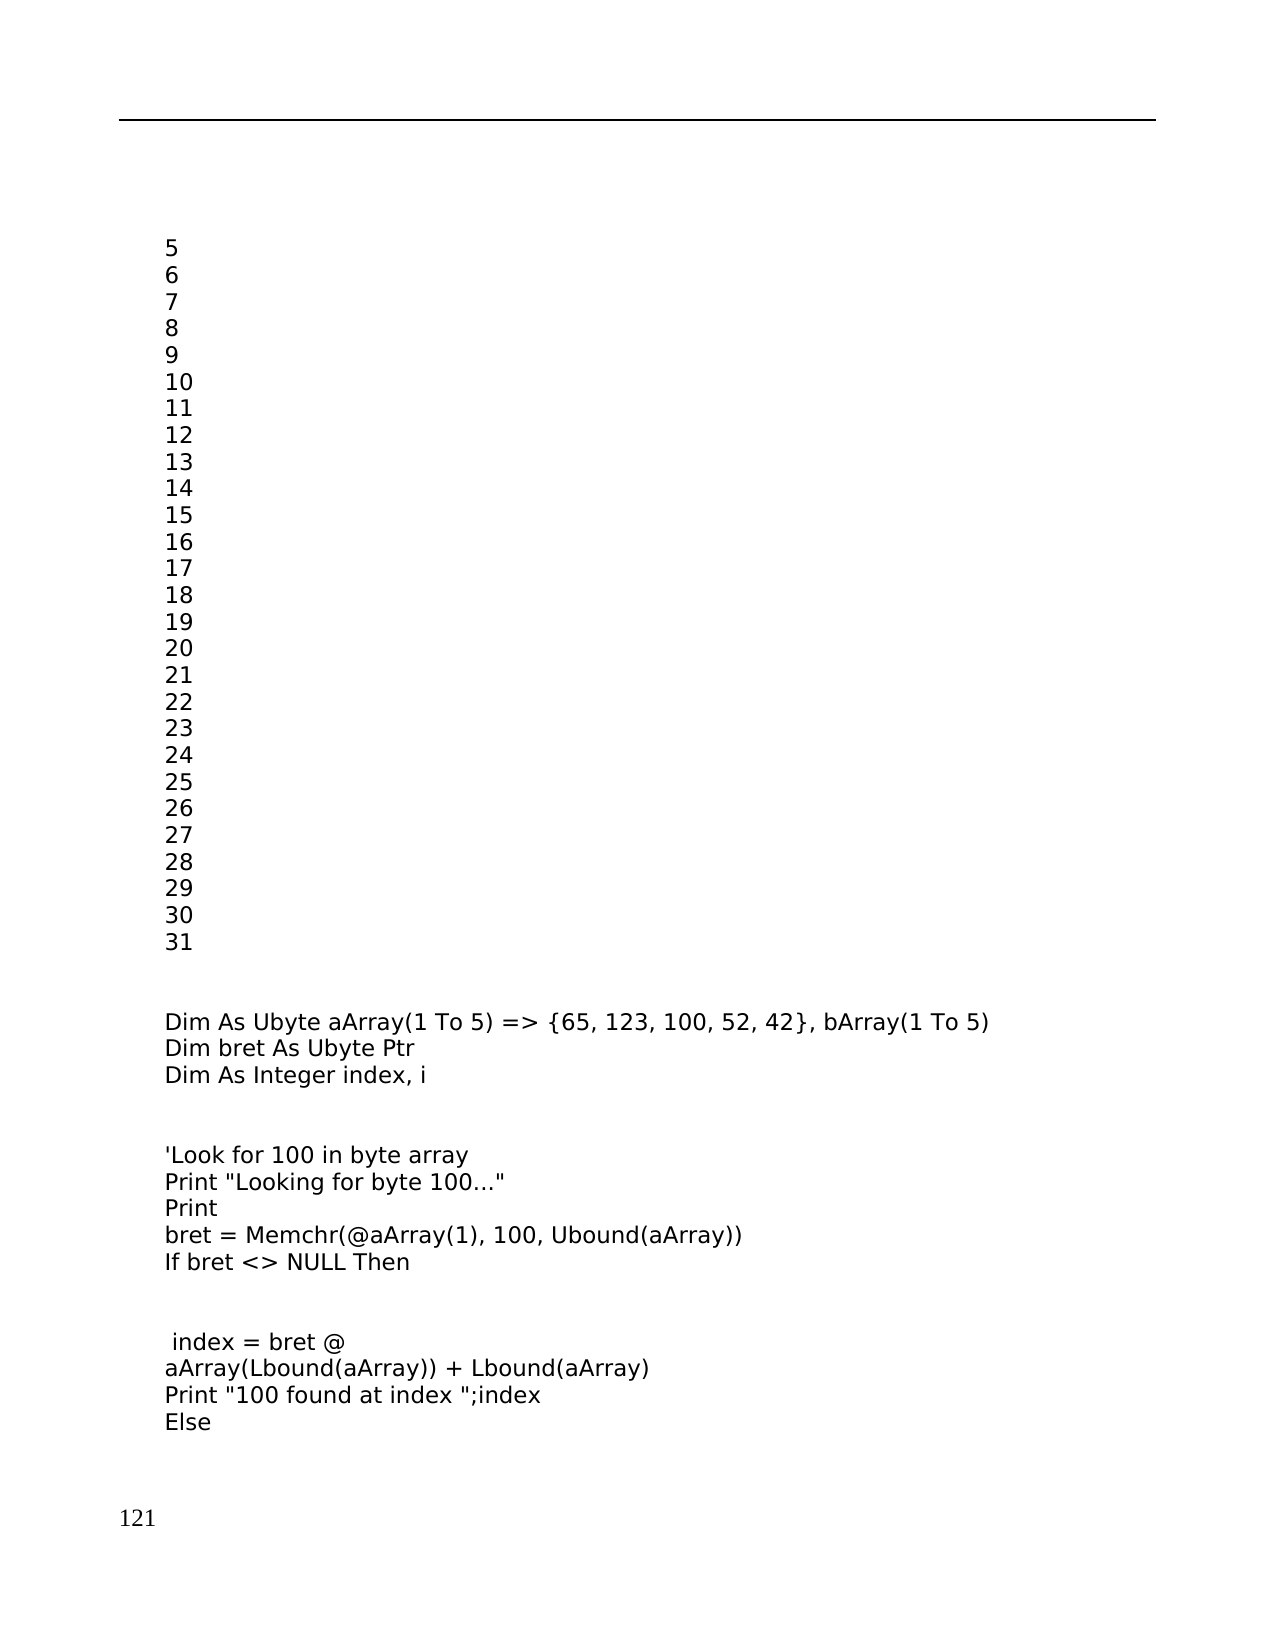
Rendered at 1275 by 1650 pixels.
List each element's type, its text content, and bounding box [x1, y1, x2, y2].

text Dim bret As Ubyte Ptr [118, 1036, 1156, 1062]
text 23 [118, 716, 1156, 742]
text 21 [118, 662, 1156, 689]
text 26 [118, 796, 1156, 822]
text 7 [118, 289, 1156, 316]
text Else [118, 1409, 1156, 1436]
text bret = Memchr(@aArray(1), 100, Ubound(aArray)) [118, 1222, 1156, 1249]
text 10 [118, 369, 1156, 396]
text Print "Looking for byte 100..." [118, 1169, 1156, 1196]
text 22 [118, 689, 1156, 716]
text 25 [118, 769, 1156, 796]
text 17 [118, 556, 1156, 582]
text Dim As Ubyte aArray(1 To 5) => {65, 123, 100, 52, 42}, bArray(1 To 5) [118, 1009, 1156, 1036]
text 5 [118, 236, 1156, 262]
text 27 [118, 822, 1156, 849]
text 19 [118, 609, 1156, 636]
text 'Look for 100 in byte array [118, 1142, 1156, 1169]
text Dim As Integer index, i [118, 1062, 1156, 1089]
text 18 [118, 582, 1156, 609]
text 24 [118, 742, 1156, 769]
text 14 [118, 476, 1156, 502]
text 12 [118, 422, 1156, 449]
text 9 [118, 342, 1156, 369]
text Print "100 found at index ";index [118, 1382, 1156, 1409]
text aArray(Lbound(aArray)) + Lbound(aArray) [118, 1356, 1156, 1382]
text 6 [118, 262, 1156, 289]
text index = bret @ [118, 1329, 1156, 1356]
text 29 [118, 876, 1156, 902]
text 31 [118, 929, 1156, 956]
text 28 [118, 849, 1156, 876]
text 8 [118, 316, 1156, 342]
text Print [118, 1196, 1156, 1222]
text 16 [118, 529, 1156, 556]
text If bret <> NULL Then [118, 1249, 1156, 1276]
text 20 [118, 636, 1156, 662]
text 30 [118, 902, 1156, 929]
text 13 [118, 449, 1156, 476]
text 11 [118, 396, 1156, 422]
text 15 [118, 502, 1156, 529]
